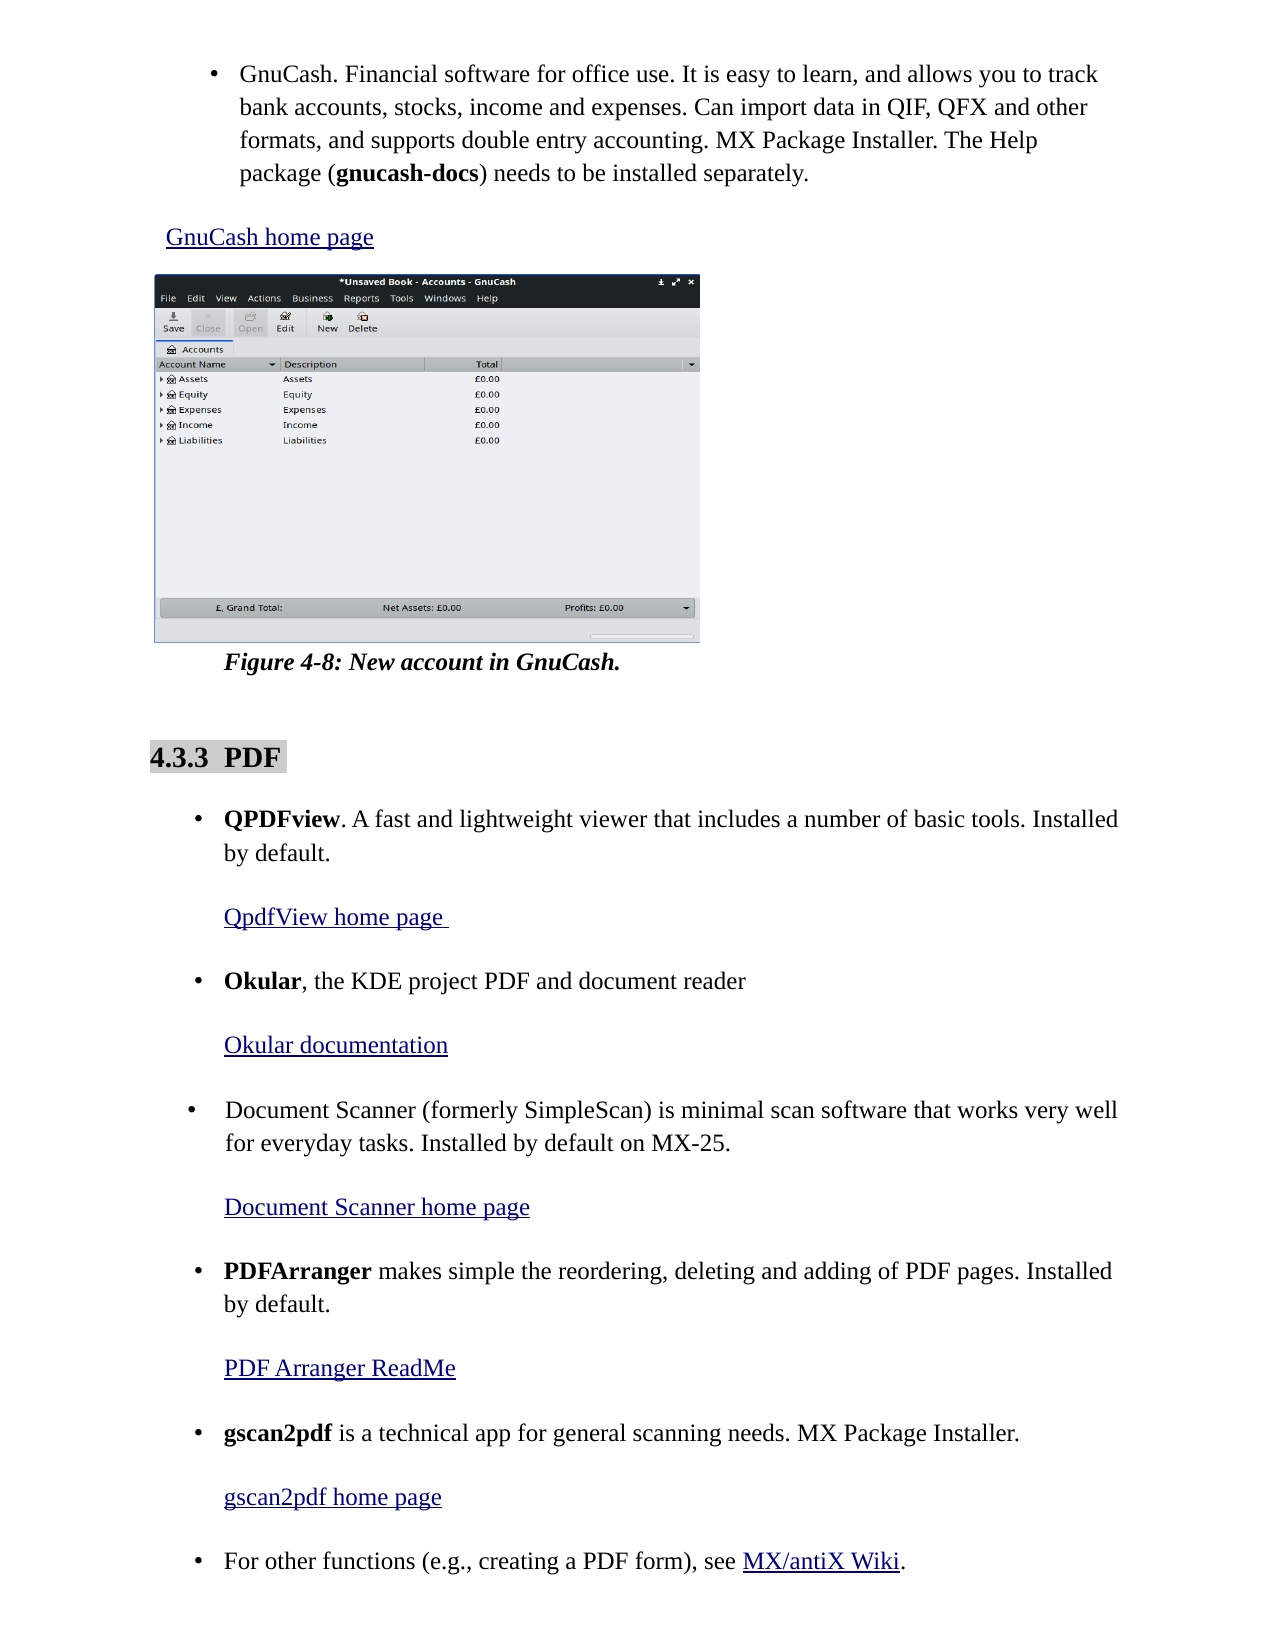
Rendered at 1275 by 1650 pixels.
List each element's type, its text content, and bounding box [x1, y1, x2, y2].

list PDFArranger makes simple the reordering, deleting and adding of PDF pages. Installed by default. [194, 1256, 1125, 1318]
text PDF Arranger ReadMe [150, 1353, 1125, 1382]
picture [154, 274, 700, 643]
list Figure 4-8: New account in GnuCash. [194, 643, 1109, 675]
list gscan2pdf home page [194, 1482, 1125, 1511]
text Document Scanner home page [150, 1192, 1125, 1221]
text Okular documentation [150, 1030, 1125, 1059]
list QPDFview. A fast and lightweight viewer that includes a number of basic tools. Installed by default. [194, 804, 1125, 866]
list GnuCash. Financial software for office use. It is easy to learn, and allows you to track bank accounts, stocks, income and expenses. Can import data in QIF, QFX and other formats, and supports double entry accounting. MX Package Installer. The Help package (gnucash-docs) needs to be installed separately. [210, 59, 1109, 187]
list Okular, the KDE project PDF and document reader [194, 966, 1125, 995]
subtitle 4.3.3 PDF [150, 739, 1125, 773]
list gscan2pdf is a technical app for general scanning needs. MX Package Installer. [194, 1418, 1125, 1447]
list For other functions (e.g., creating a PDF form), see MX/antiX Wiki. [194, 1546, 1125, 1575]
list Document Scanner (formerly SimpleScan) is minimal scan software that works very well for everyday tasks. Installed by default on MX-25. [187, 1095, 1125, 1156]
list QpdfView home page [194, 902, 1125, 931]
text GnuCash home page [166, 222, 1109, 251]
